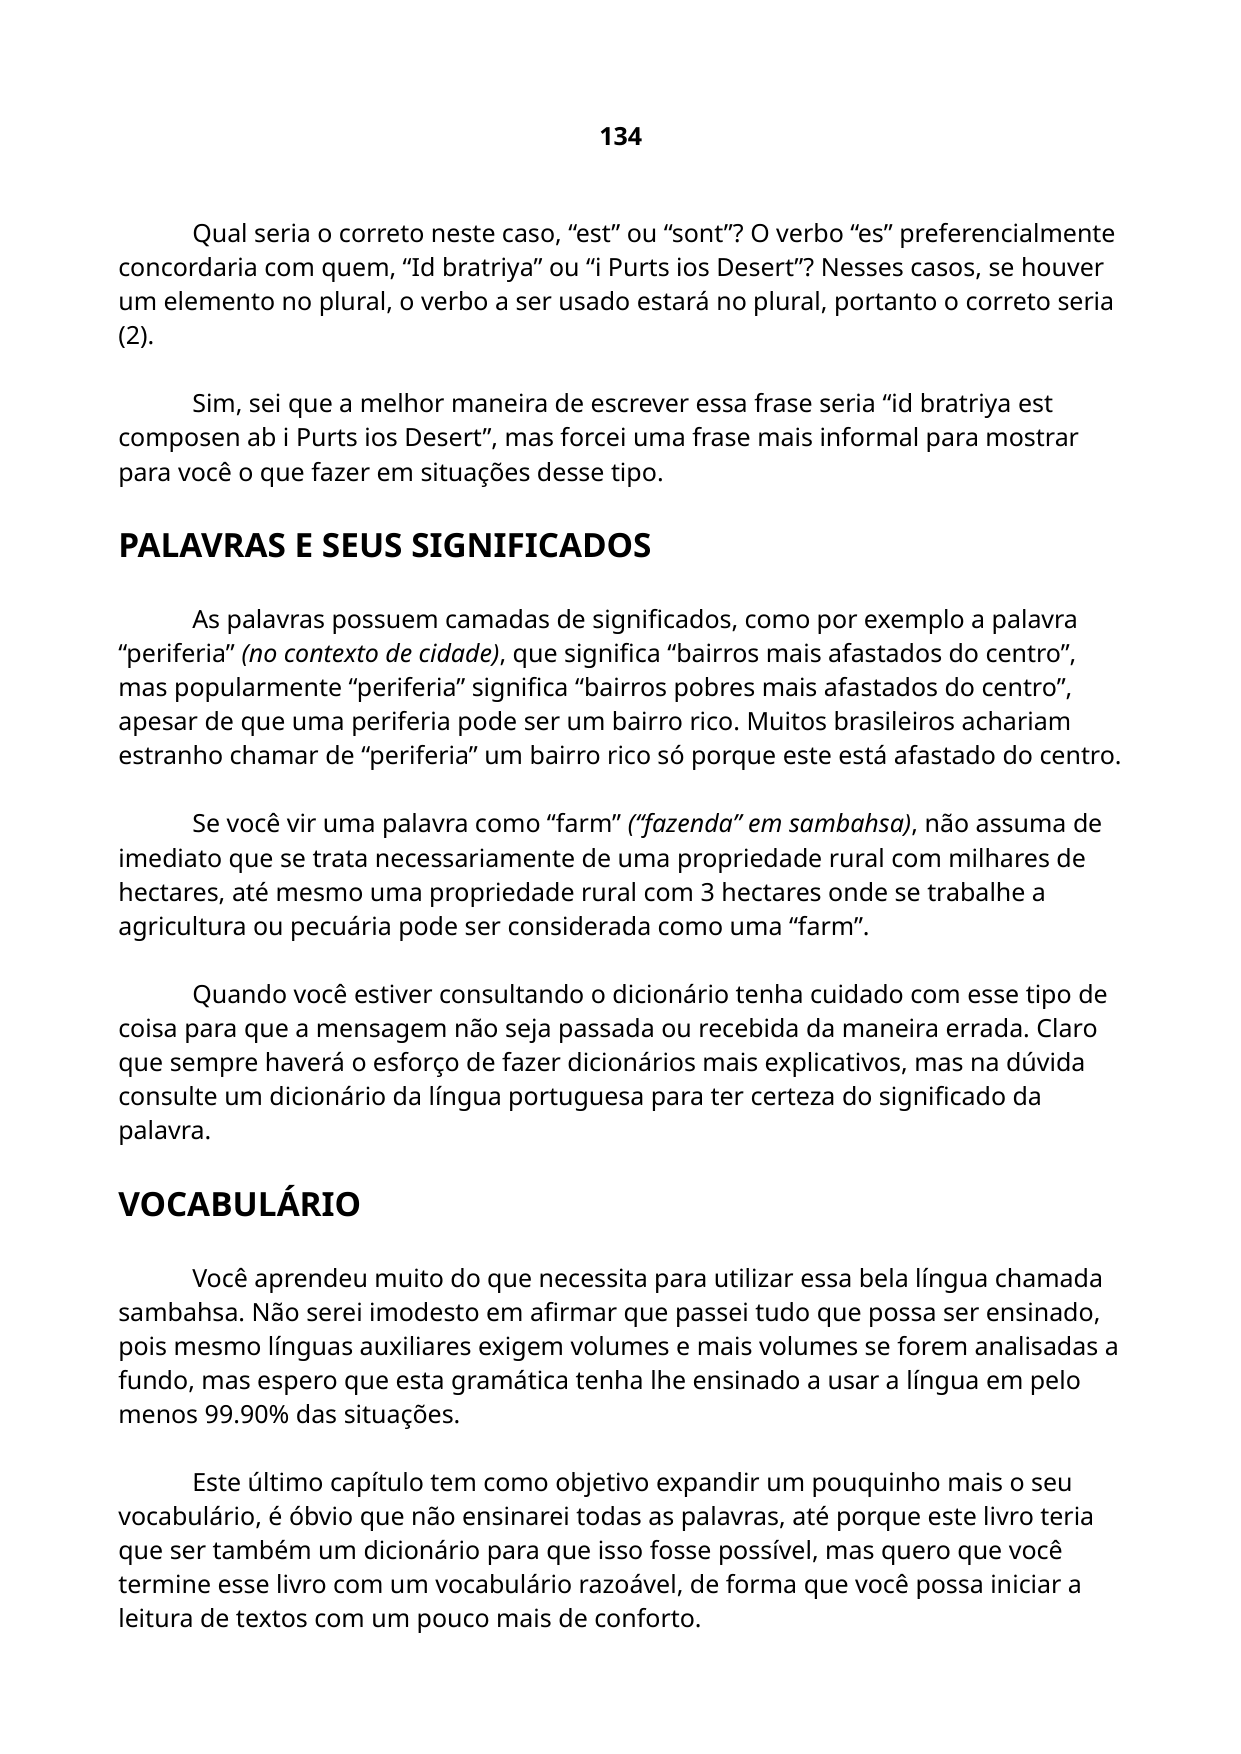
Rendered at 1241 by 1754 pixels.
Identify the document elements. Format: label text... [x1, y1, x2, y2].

text Você aprendeu muito do que necessita para utilizar essa bela língua chamada sambahsa. Não serei imodesto em afirmar que passei tudo que possa ser ensinado, pois mesmo línguas auxiliares exigem volumes e mais volumes se forem analisadas a fundo, mas espero que esta gramática tenha lhe ensinado a usar a língua em pelo menos 99.90% das situações. [118, 1260, 1123, 1431]
text Quando você estiver consultando o dicionário tenha cuidado com esse tipo de coisa para que a mensagem não seja passada ou recebida da maneira errada. Claro que sempre haverá o esforço de fazer dicionários mais explicativos, mas na dúvida consulte um dicionário da língua portuguesa para ter certeza do significado da palavra. [118, 976, 1123, 1147]
text Qual seria o correto neste caso, “est” ou “sont”? O verbo “es” preferencialmente concordaria com quem, “Id bratriya” ou “i Purts ios Desert”? Nesses casos, se houver um elemento no plural, o verbo a ser usado estará no plural, portanto o correto seria (2). [118, 216, 1123, 352]
text Este último capítulo tem como objetivo expandir um pouquinho mais o seu vocabulário, é óbvio que não ensinarei todas as palavras, até porque este livro teria que ser também um dicionário para que isso fosse possível, mas quero que você termine esse livro com um vocabulário razoável, de forma que você possa iniciar a leitura de textos com um pouco mais de conforto. [118, 1465, 1123, 1635]
subtitle VOCABULÁRIO [118, 1181, 1123, 1226]
text Se você vir uma palavra como “farm” (“fazenda” em sambahsa), não assuma de imediato que se trata necessariamente de uma propriedade rural com milhares de hectares, até mesmo uma propriedade rural com 3 hectares onde se trabalhe a agricultura ou pecuária pode ser considerada como uma “farm”. [118, 806, 1123, 942]
text Sim, sei que a melhor maneira de escrever essa frase seria “id bratriya est composen ab i Purts ios Desert”, mas forcei uma frase mais informal para mostrar para você o que fazer em situações desse tipo. [118, 386, 1123, 488]
subtitle PALAVRAS E SEUS SIGNIFICADOS [118, 522, 1123, 568]
text As palavras possuem camadas de significados, como por exemplo a palavra “periferia” (no contexto de cidade), que significa “bairros mais afastados do centro”, mas popularmente “periferia” significa “bairros pobres mais afastados do centro”, apesar de que uma periferia pode ser um bairro rico. Muitos brasileiros achariam estranho chamar de “periferia” um bairro rico só porque este está afastado do centro. [118, 602, 1123, 772]
